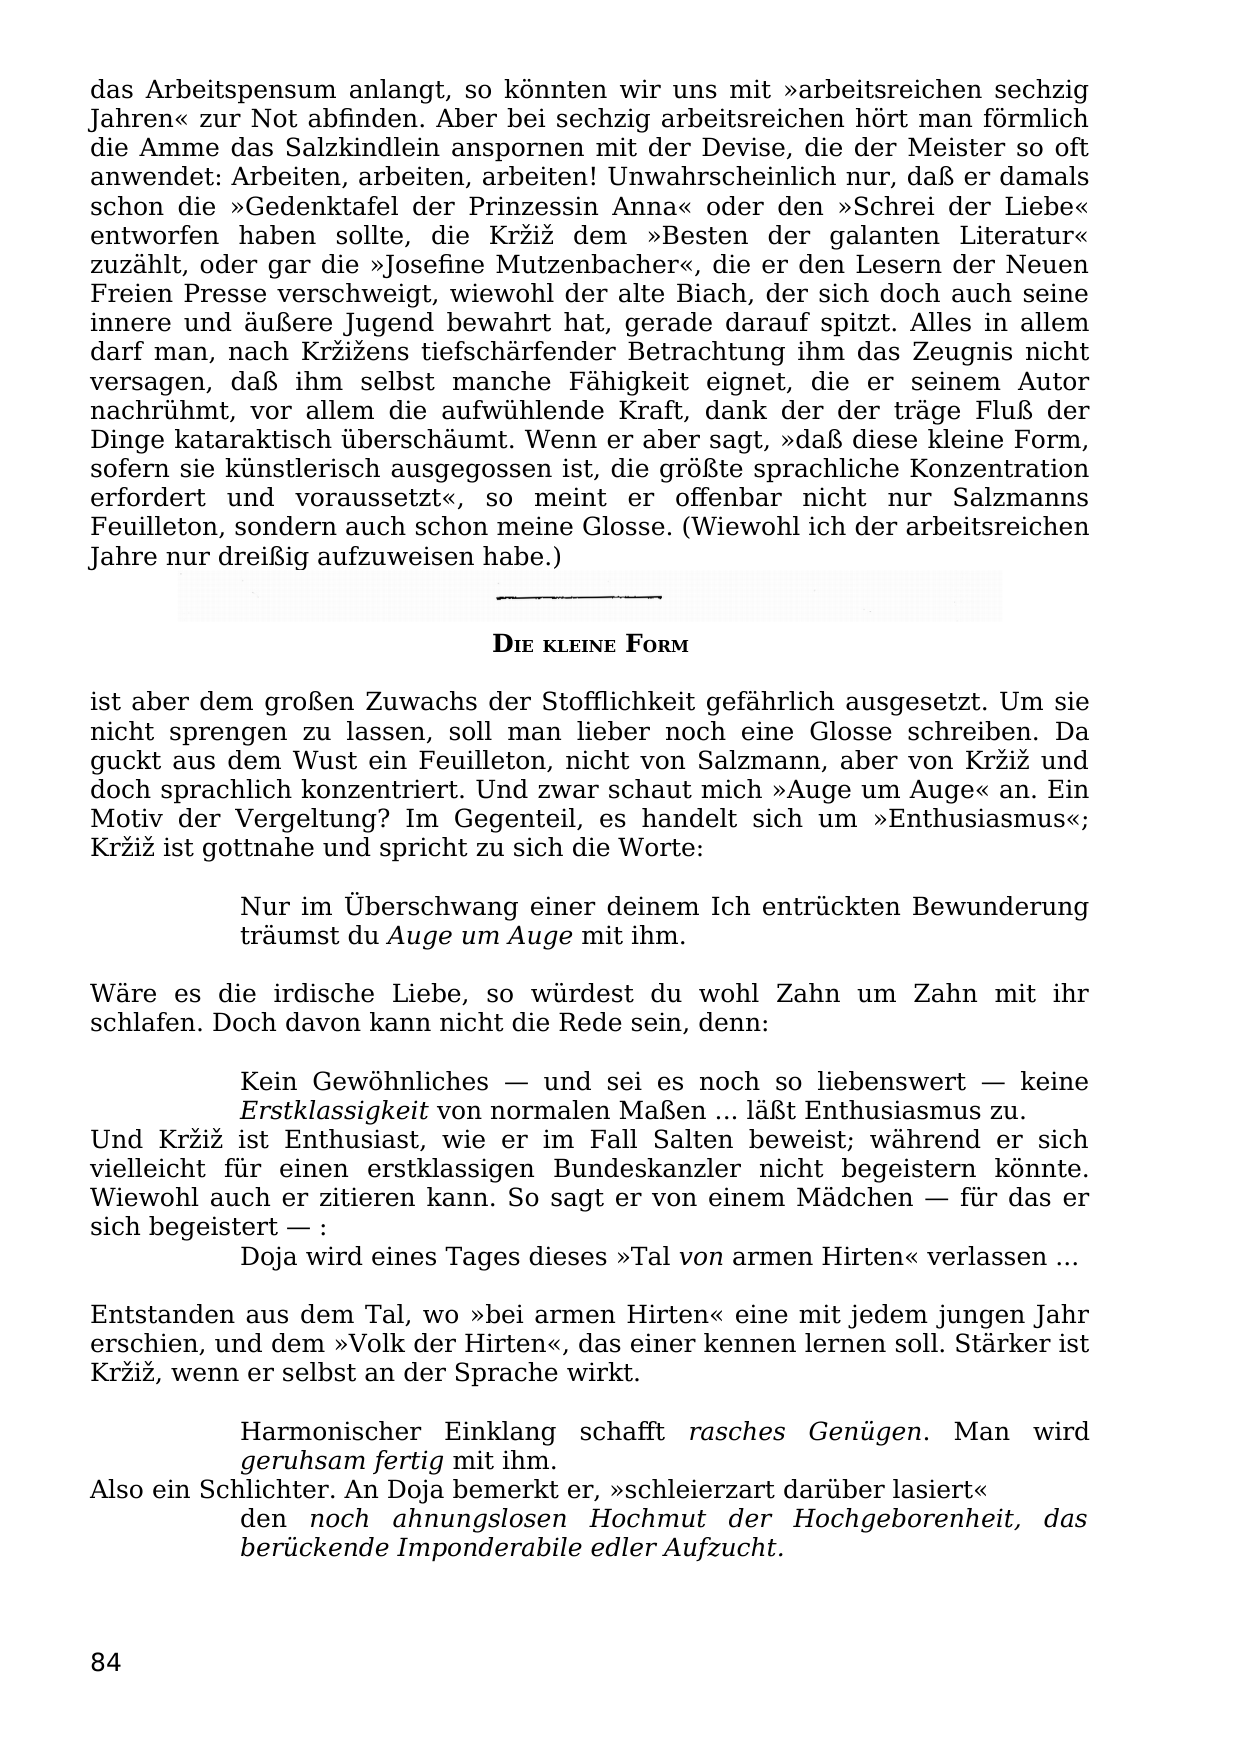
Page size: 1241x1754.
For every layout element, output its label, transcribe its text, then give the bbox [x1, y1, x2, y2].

text Kein Gewöhnliches — und sei es noch so liebenswert — keine Erstklassigkeit von normalen Maßen ... läßt Enthusiasmus zu. [240, 1067, 1091, 1125]
text Die kleine Form [90, 571, 1091, 658]
text ist aber dem großen Zuwachs der Stofflichkeit gefährlich ausgesetzt. Um sie nicht sprengen zu lassen, soll man lieber noch eine Glosse schreiben. Da guckt aus dem Wust ein Feuilleton, nicht von Salzmann, aber von Kržiž und doch sprachlich konzentriert. Und zwar schaut mich »Auge um Auge« an. Ein Motiv der Vergeltung? Im Gegenteil, es handelt sich um »Enthusiasmus«; Kržiž ist gottnahe und spricht zu sich die Worte: [90, 687, 1091, 862]
text Harmonischer Einklang schafft rasches Genügen. Man wird geruhsam fertig mit ihm. [240, 1417, 1091, 1475]
text Doja wird eines Tages dieses »Tal von armen Hirten« verlassen ... [240, 1242, 1091, 1271]
text den noch ahnungslosen Hochmut der Hochgeborenheit, das berückende Imponderabile edler Aufzucht. [240, 1504, 1091, 1562]
picture [177, 570, 1003, 622]
text Entstanden aus dem Tal, wo »bei armen Hirten« eine mit jedem jungen Jahr erschien, und dem »Volk der Hirten«, das einer kennen lernen soll. Stärker ist Kržiž, wenn er selbst an der Sprache wirkt. [90, 1300, 1091, 1387]
text Also ein Schlichter. An Doja bemerkt er, »schleierzart darüber lasiert« [90, 1475, 1091, 1504]
text Wäre es die irdische Liebe, so würdest du wohl Zahn um Zahn mit ihr schlafen. Doch davon kann nicht die Rede sein, denn: [90, 979, 1091, 1037]
text Nur im Überschwang einer deinem Ich entrückten Bewunderung träumst du Auge um Auge mit ihm. [240, 892, 1091, 950]
text Und Kržiž ist Enthusiast, wie er im Fall Salten beweist; während er sich vielleicht für einen erstklassigen Bundeskanzler nicht begeistern könnte. Wiewohl auch er zitieren kann. So sagt er von einem Mädchen — für das er sich begeistert — : [90, 1125, 1091, 1242]
text das Arbeitspensum anlangt, so könnten wir uns mit »arbeitsreichen sechzig Jahren« zur Not abfinden. Aber bei sechzig arbeitsreichen hört man förmlich die Amme das Salzkindlein anspornen mit der Devise, die der Meister so oft anwendet: Arbeiten, arbeiten, arbeiten! Unwahrscheinlich nur, daß er damals schon die »Gedenktafel der Prinzessin Anna« oder den »Schrei der Liebe« entworfen haben sollte, die Kržiž dem »Besten der galanten Literatur« zuzählt, oder gar die »Josefine Mutzenbacher«, die er den Lesern der Neuen Freien Presse verschweigt, wiewohl der alte Biach, der sich doch auch seine innere und äußere Jugend bewahrt hat, gerade darauf spitzt. Alles in allem darf man, nach Kržižens tiefschärfender Betrachtung ihm das Zeugnis nicht versagen, daß ihm selbst manche Fähigkeit eignet, die er seinem Autor nachrühmt, vor allem die aufwühlende Kraft, dank der der träge Fluß der Dinge kataraktisch überschäumt. Wenn er aber sagt, »daß diese kleine Form, sofern sie künstlerisch ausgegossen ist, die größte sprachliche Konzentration erfordert und voraussetzt«, so meint er offenbar nicht nur Salzmanns Feuilleton, sondern auch schon meine Glosse. (Wiewohl ich der arbeitsreichen Jahre nur dreißig aufzuweisen habe.) [90, 75, 1091, 571]
